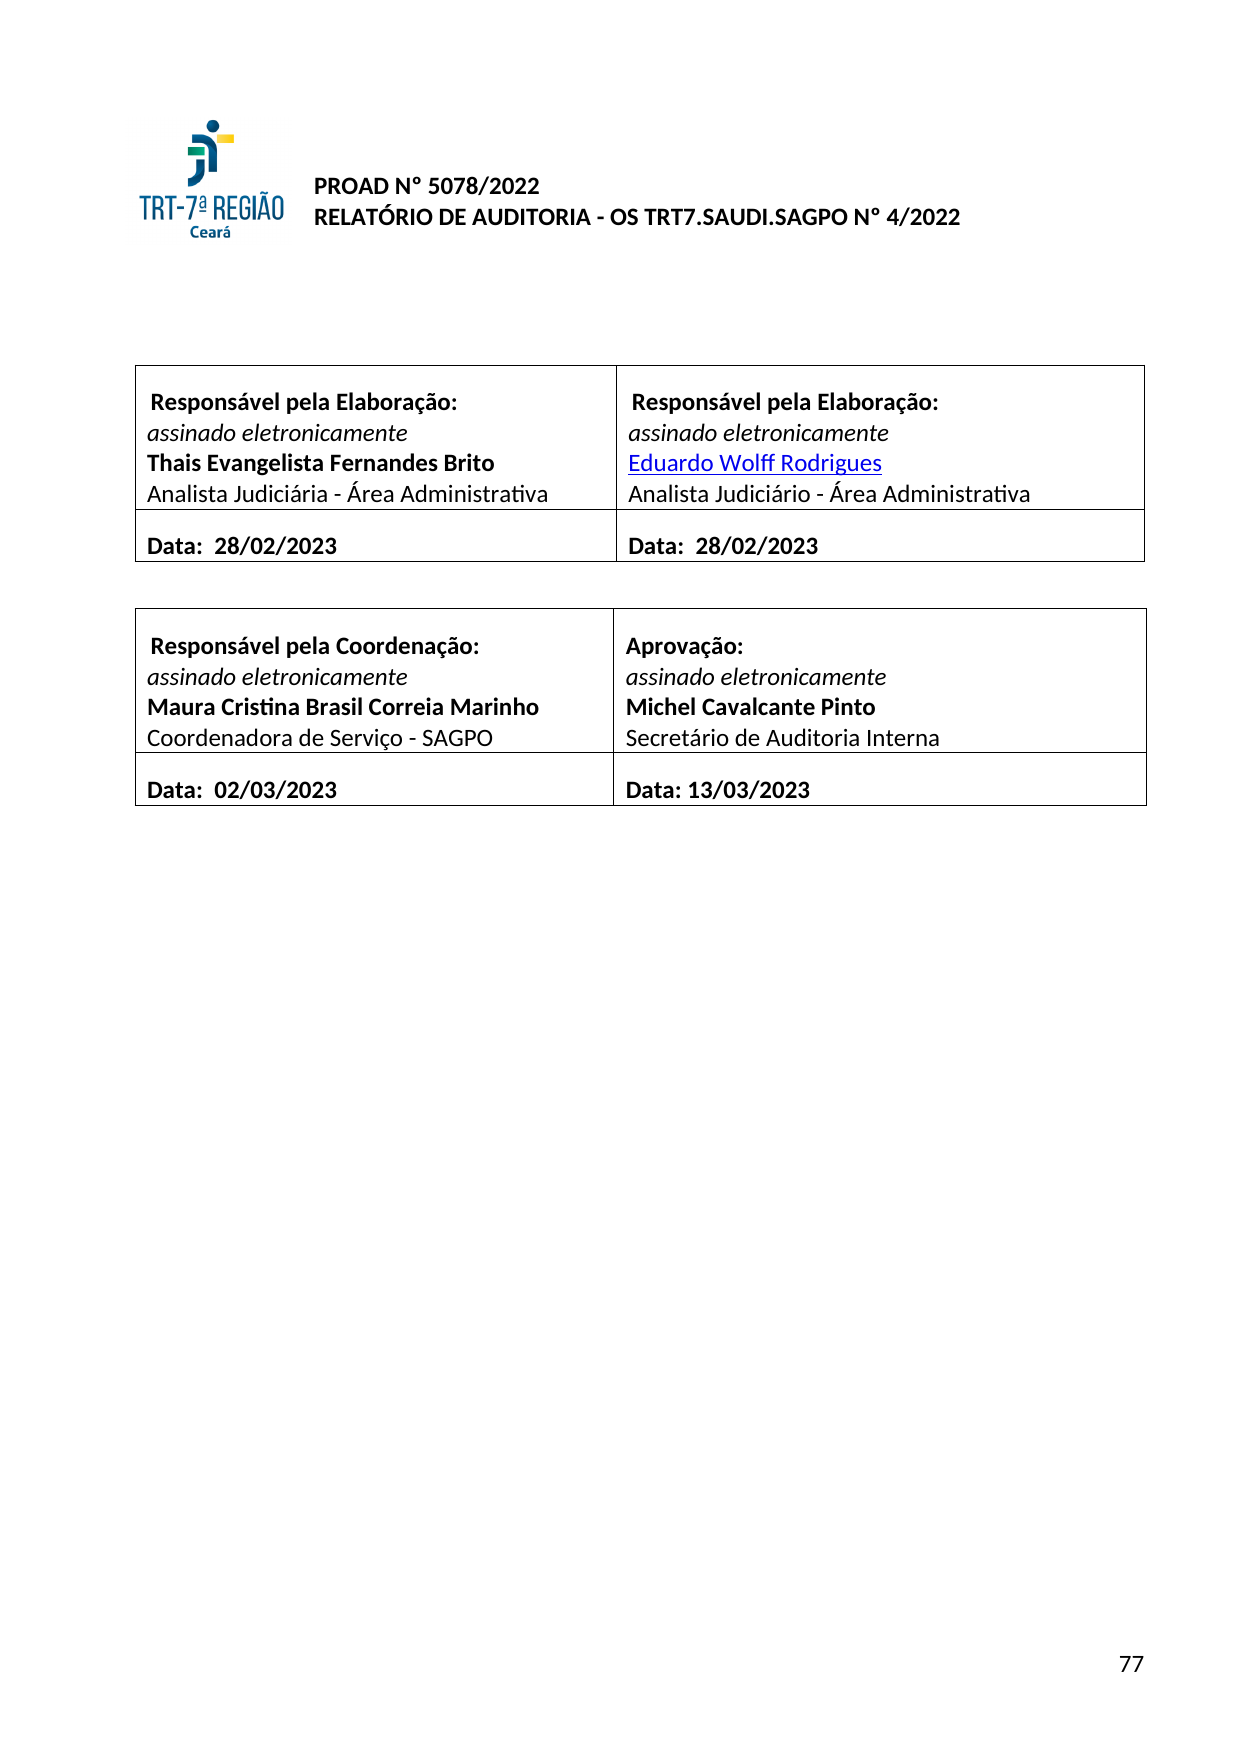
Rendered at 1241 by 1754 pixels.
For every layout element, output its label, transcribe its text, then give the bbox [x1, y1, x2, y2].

table_header Responsável pela Elaboração: assinado eletronicamente Eduardo Wolff Rodrigues Analista Judiciário - Área Administrativa [617, 366, 1144, 508]
table_cell Data: 02/03/2023 [136, 753, 613, 804]
table_cell Data: 28/02/2023 [617, 510, 1144, 561]
table_cell Data: 28/02/2023 [136, 510, 616, 561]
table_header Responsável pela Coordenação: assinado eletronicamente Maura Cristina Brasil Correia Marinho Coordenadora de Serviço - SAGPO [136, 609, 613, 752]
table_header Aprovação: assinado eletronicamente Michel Cavalcante Pinto Secretário de Auditoria Interna [614, 609, 1146, 752]
table_header Responsável pela Elaboração: assinado eletronicamente Thais Evangelista Fernandes Brito Analista Judiciária - Área Administrativa [136, 366, 616, 508]
table_cell Data: 13/03/2023 [614, 753, 1146, 804]
picture [125, 117, 293, 245]
